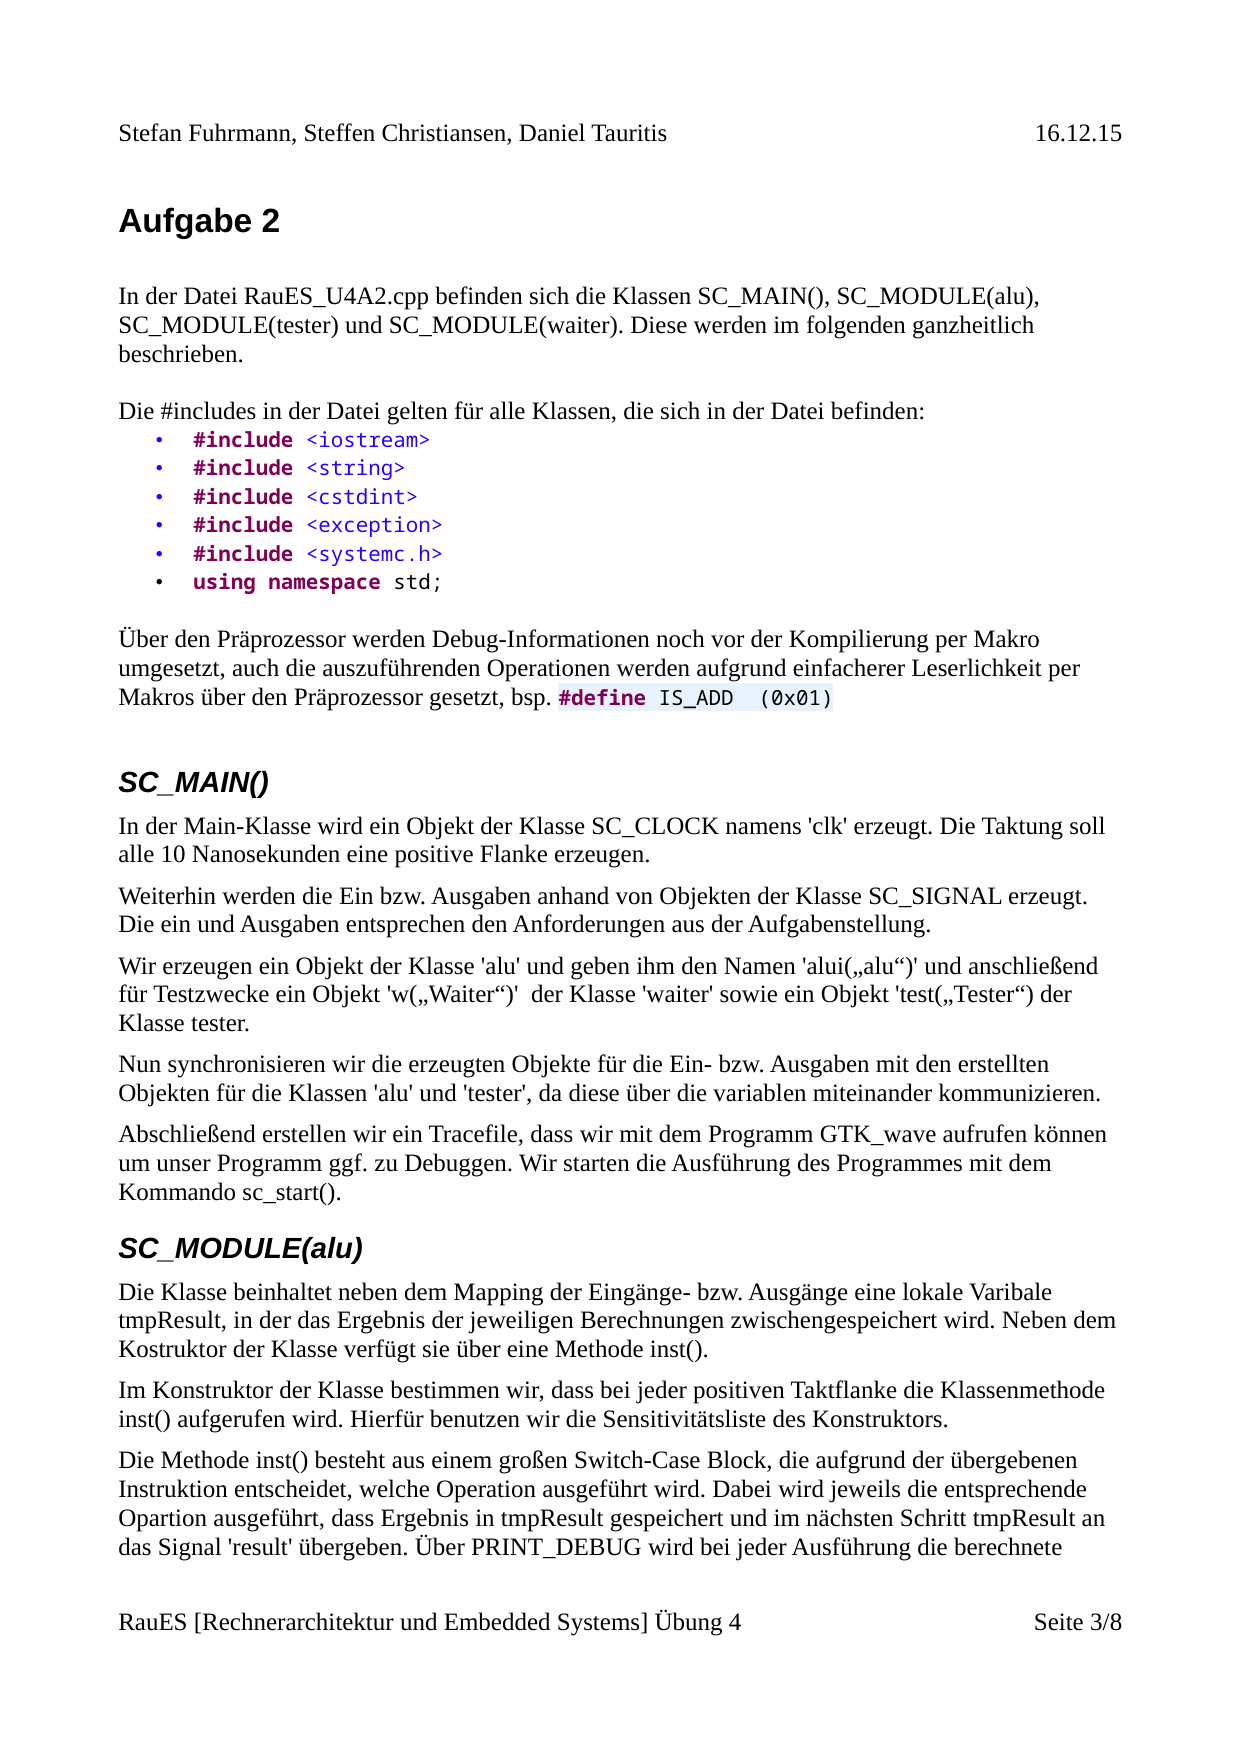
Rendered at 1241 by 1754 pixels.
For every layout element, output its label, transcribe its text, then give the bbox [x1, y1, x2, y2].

subtitle SC_MODULE(alu) [118, 1231, 1122, 1264]
list #include <systemc.h> [156, 539, 1122, 567]
text Weiterhin werden die Ein bzw. Ausgaben anhand von Objekten der Klasse SC_SIGNAL erzeugt. Die ein und Ausgaben entsprechen den Anforderungen aus der Aufgabenstellung. [118, 881, 1122, 938]
text Wir erzeugen ein Objekt der Klasse 'alu' und geben ihm den Namen 'alui(„alu“)' und anschließend für Testzwecke ein Objekt 'w(„Waiter“)' der Klasse 'waiter' sowie ein Objekt 'test(„Tester“) der Klasse tester. [118, 951, 1122, 1037]
text Die Klasse beinhaltet neben dem Mapping der Eingänge- bzw. Ausgänge eine lokale Varibale tmpResult, in der das Ergebnis der jeweiligen Berechnungen zwischengespeichert wird. Neben dem Kostruktor der Klasse verfügt sie über eine Methode inst(). [118, 1277, 1122, 1363]
subtitle Aufgabe 2 [118, 201, 1122, 240]
text Im Konstruktor der Klasse bestimmen wir, dass bei jeder positiven Taktflanke die Klassenmethode inst() aufgerufen wird. Hierfür benutzen wir die Sensitivitätsliste des Konstruktors. [118, 1376, 1122, 1433]
text In der Main-Klasse wird ein Objekt der Klasse SC_CLOCK namens 'clk' erzeugt. Die Taktung soll alle 10 Nanosekunden eine positive Flanke erzeugen. [118, 811, 1122, 868]
text Über den Präprozessor werden Debug-Informationen noch vor der Kompilierung per Makro umgesetzt, auch die auszuführenden Operationen werden aufgrund einfacherer Leserlichkeit per Makros über den Präprozessor gesetzt, bsp. #define IS_ADD (0x01) [118, 624, 1122, 711]
text Die Methode inst() besteht aus einem großen Switch-Case Block, die aufgrund der übergebenen Instruktion entscheidet, welche Operation ausgeführt wird. Dabei wird jeweils die entsprechende Opartion ausgeführt, dass Ergebnis in tmpResult gespeichert und im nächsten Schritt tmpResult an das Signal 'result' übergeben. Über PRINT_DEBUG wird bei jeder Ausführung die berechnete [118, 1446, 1122, 1561]
list #include <string> [156, 453, 1122, 482]
list #include <cstdint> [156, 482, 1122, 510]
list using namespace std; [156, 567, 1122, 596]
text In der Datei RauES_U4A2.cpp befinden sich die Klassen SC_MAIN(), SC_MODULE(alu), SC_MODULE(tester) und SC_MODULE(waiter). Diese werden im folgenden ganzheitlich beschrieben. [118, 281, 1122, 367]
list #include <iostream> [156, 425, 1122, 453]
subtitle SC_MAIN() [118, 765, 1122, 798]
list #include <exception> [156, 510, 1122, 539]
text Abschließend erstellen wir ein Tracefile, dass wir mit dem Programm GTK_wave aufrufen können um unser Programm ggf. zu Debuggen. Wir starten die Ausführung des Programmes mit dem Kommando sc_start(). [118, 1119, 1122, 1206]
text Nun synchronisieren wir die erzeugten Objekte für die Ein- bzw. Ausgaben mit den erstellten Objekten für die Klassen 'alu' und 'tester', da diese über die variablen miteinander kommunizieren. [118, 1049, 1122, 1107]
text Die #includes in der Datei gelten für alle Klassen, die sich in der Datei befinden: [118, 396, 1122, 425]
